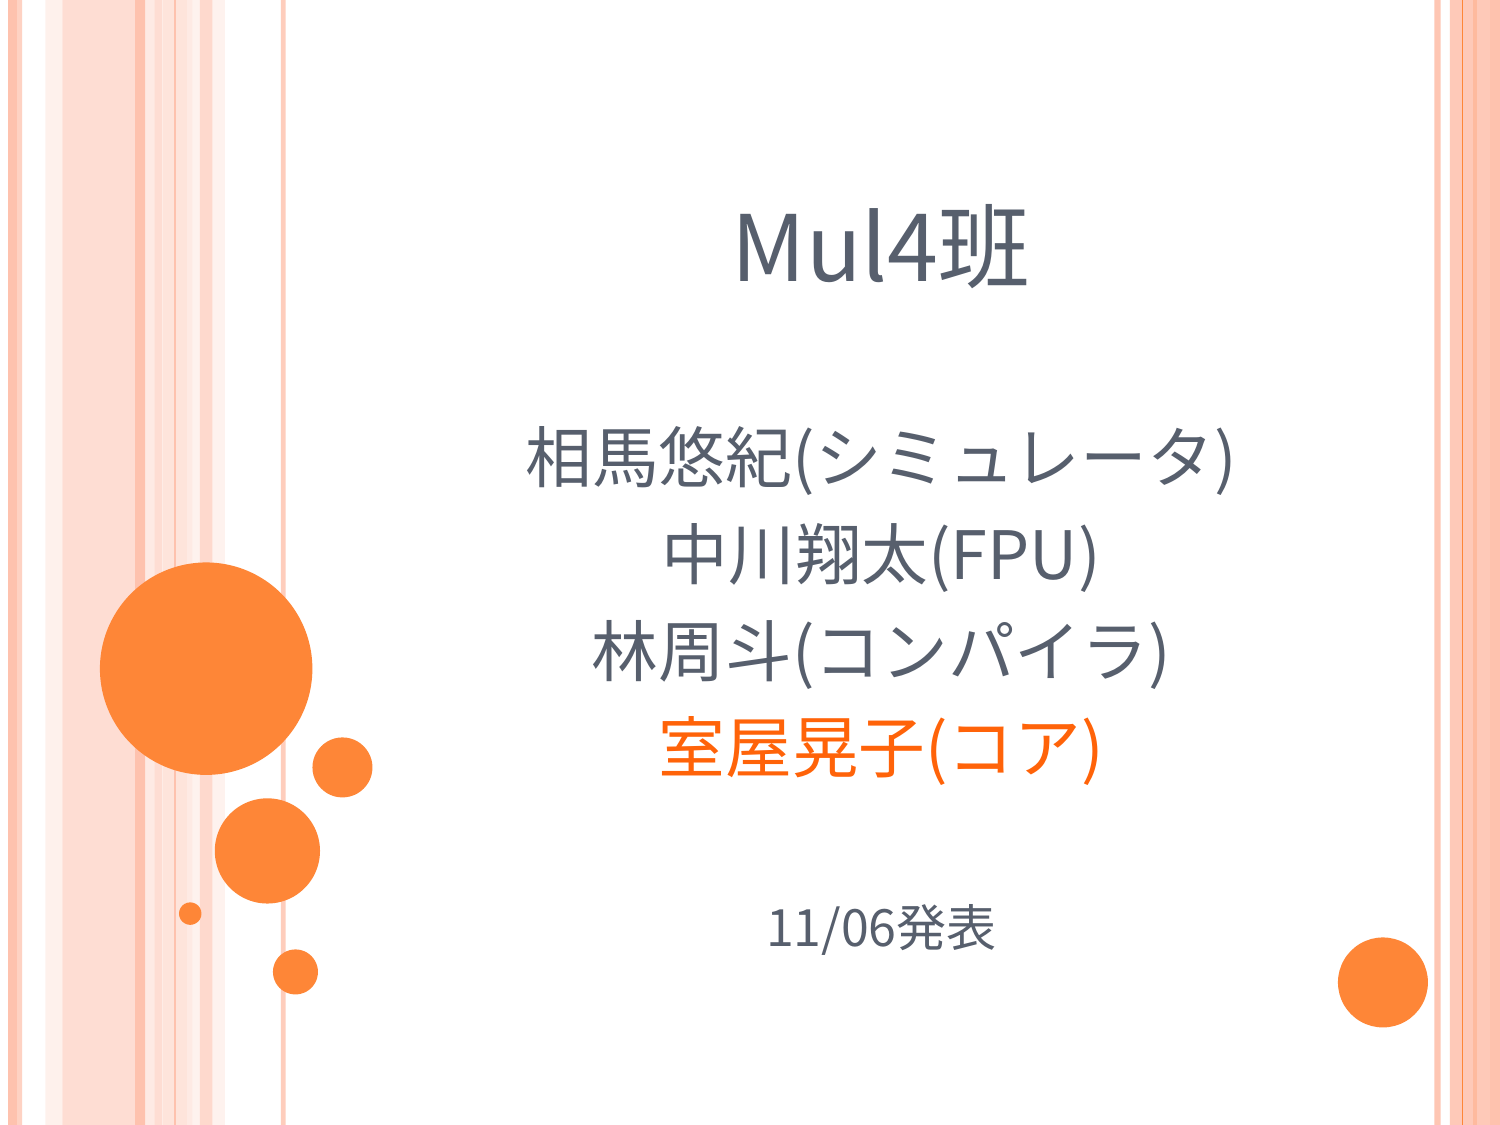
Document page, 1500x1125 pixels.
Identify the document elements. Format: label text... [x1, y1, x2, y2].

title Mul4班 相馬悠紀(シミュレータ) 中川翔太(FPU) 林周斗(コンパイラ) 室屋晃子(コア) 11/06発表 [375, 90, 1388, 1047]
